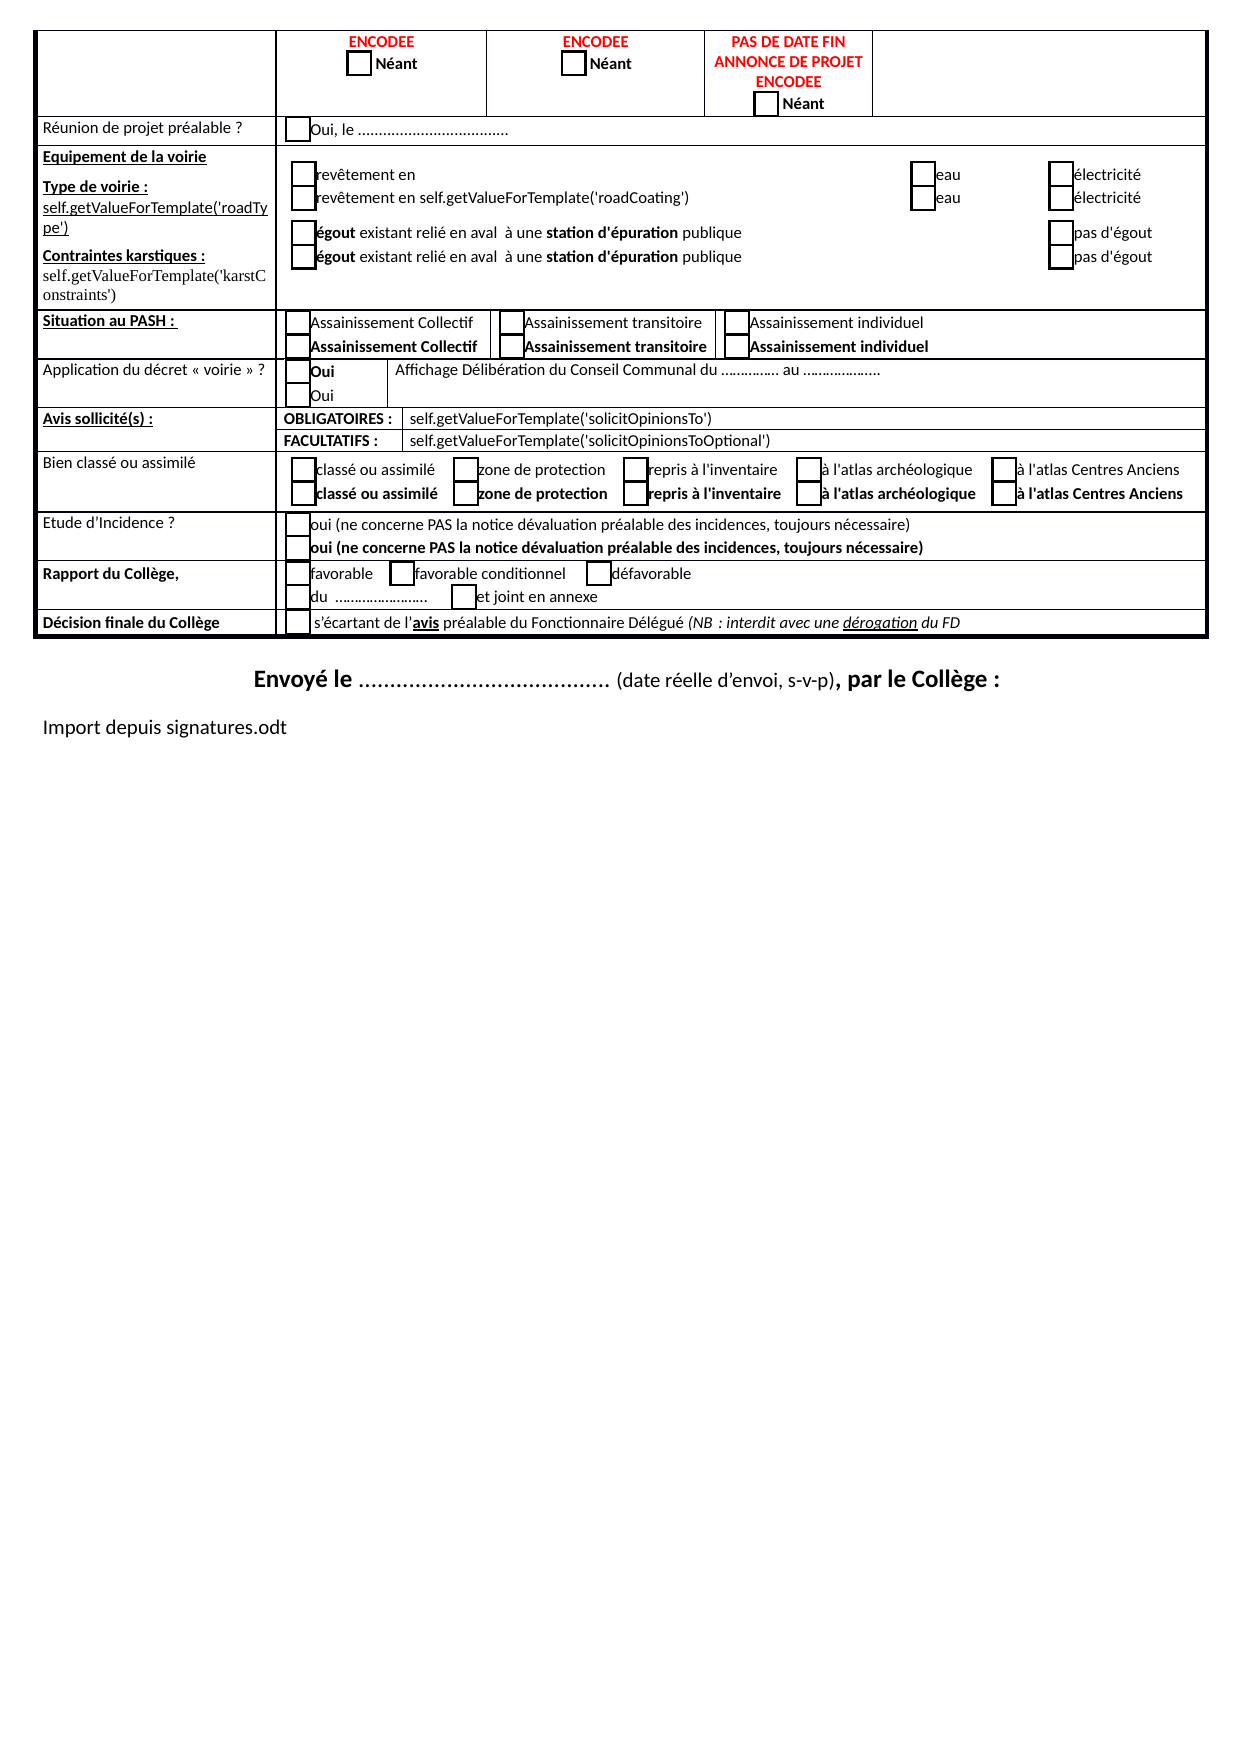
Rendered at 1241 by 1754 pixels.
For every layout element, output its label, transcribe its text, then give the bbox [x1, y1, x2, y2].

table_cell [1197, 452, 1205, 511]
table_cell du …………………… [311, 585, 450, 609]
table_cell Assainissement Collectif Assainissement Collectif [311, 311, 490, 358]
table_cell Oui Oui [311, 360, 387, 407]
table_cell Application du décret « voirie » ? [38, 360, 275, 407]
table_header zone de protection zone de protection [446, 452, 616, 511]
table_header repris à l'inventaire repris à l'inventaire [616, 452, 789, 511]
table_cell Bien classé ou assimilé [38, 452, 275, 511]
table_header à l'atlas archéologique à l'atlas archéologique [789, 452, 984, 511]
table_cell PAS DE DATE FIN ANNONCE DE PROJET ENCODEE Néant [705, 31, 872, 116]
table_cell et joint en annexe [477, 585, 1205, 609]
table_cell FACULTATIFS : [277, 430, 402, 451]
table_cell oui (ne concerne PAS la notice dévaluation préalable des incidences, toujours nécessaire) oui (ne concerne PAS la notice dévaluation préalable des incidences, toujours nécessaire) [311, 513, 1205, 560]
table_cell Décision finale du Collège [38, 610, 275, 634]
table_cell [277, 146, 1205, 309]
table_cell Rapport du Collège, [38, 561, 275, 585]
table_cell Avis sollicité(s) : [38, 408, 275, 451]
table_cell s’écartant de l’avis préalable du Fonctionnaire Délégué (NB : interdit avec une dérogation du FD [311, 610, 1205, 634]
table_cell défavorable [612, 561, 1205, 585]
table_cell Oui, le .................................... [277, 117, 1205, 145]
text Import depuis signatures.odt [43, 714, 1211, 740]
table_cell self.getValueForTemplate('solicitOpinionsToOptional') [403, 430, 1205, 451]
table_header à l'atlas Centres Anciens à l'atlas Centres Anciens [984, 452, 1197, 511]
table_header classé ou assimilé classé ou assimilé [284, 452, 446, 511]
table_cell égout existant relié en aval à une station d'épuration publique égout existant relié en aval à une station d'épuration publique [284, 215, 1042, 274]
table_cell pas d'égout pas d'égout [1042, 215, 1200, 274]
table_cell ENCODEE Néant [487, 31, 704, 116]
table_cell favorable [311, 561, 388, 585]
table_cell [277, 360, 284, 407]
table_cell OBLIGATOIRES : [277, 408, 402, 429]
table_cell [38, 585, 275, 609]
table_cell Affichage Délibération du Conseil Communal du …………… au ……………….. [388, 360, 1205, 407]
table_header revêtement en revêtement en self.getValueForTemplate('roadCoating') [284, 157, 903, 215]
table_cell Equipement de la voirie Type de voirie : self.getValueForTemplate('roadType') Contraintes karstiques : self.getValueForTemplate('karstConstraints') [38, 146, 275, 309]
table_header eau eau [903, 157, 1042, 215]
table_cell Situation au PASH : [38, 311, 275, 358]
table_cell favorable conditionnel [415, 561, 585, 585]
table_header électricité électricité [1042, 157, 1200, 215]
table_cell Réunion de projet préalable ? [38, 117, 275, 145]
text Envoyé le ........................................ (date réelle d’envoi, s-v-p), par le Collège : [43, 663, 1211, 694]
table_cell [873, 31, 1205, 116]
table_cell [38, 31, 275, 116]
table_cell self.getValueForTemplate('solicitOpinionsTo') [403, 408, 1205, 429]
table_cell [277, 452, 284, 511]
table_cell Assainissement transitoire Assainissement transitoire [525, 311, 715, 358]
table_cell Etude d’Incidence ? [38, 513, 275, 560]
table_cell ENCODEE Néant [277, 31, 486, 116]
table_cell Assainissement individuel Assainissement individuel [750, 311, 1205, 358]
